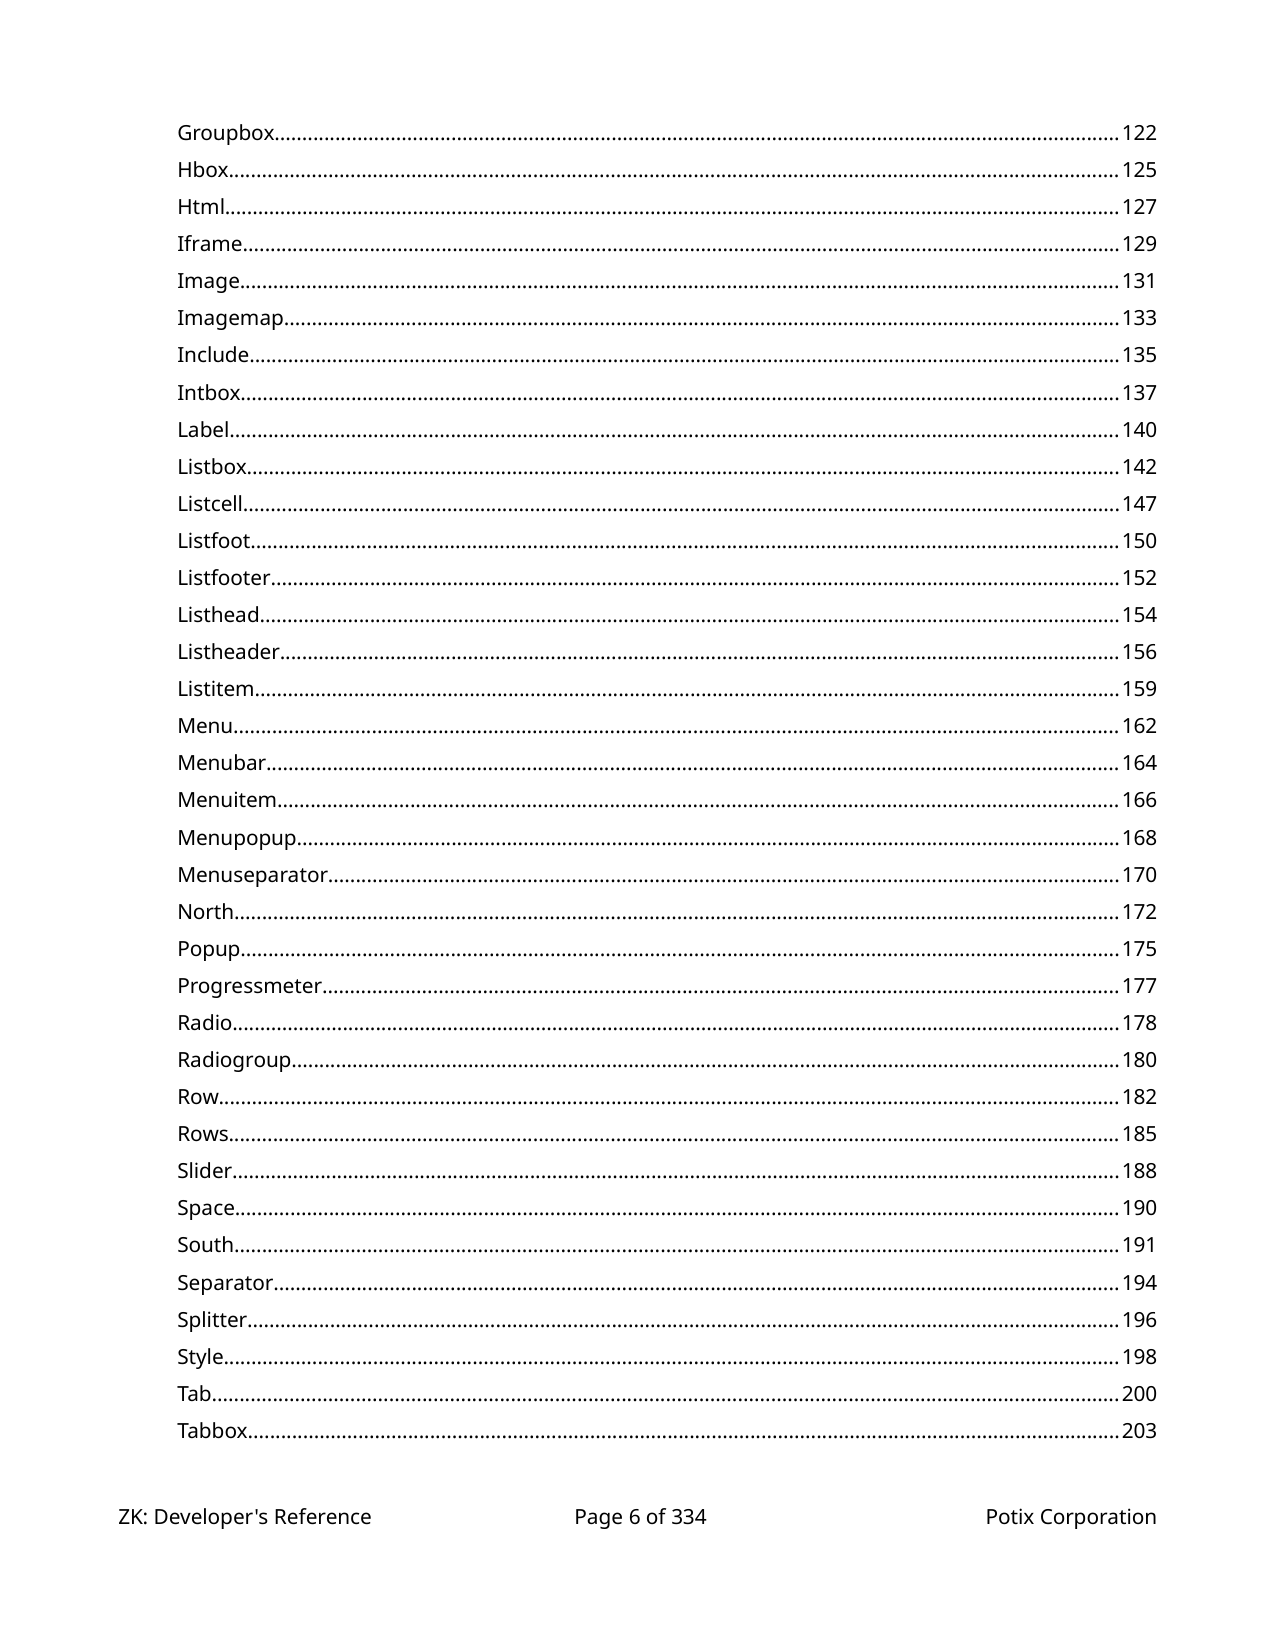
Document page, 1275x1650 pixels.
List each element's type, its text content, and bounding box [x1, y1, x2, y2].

text Include 135 [177, 341, 1157, 369]
text Image 131 [177, 266, 1157, 295]
text Menupopup 168 [177, 823, 1157, 851]
text Tab 200 [177, 1379, 1157, 1407]
text Listfoot 150 [177, 526, 1157, 554]
text Radio 178 [177, 1008, 1157, 1036]
text Menubar 164 [177, 748, 1157, 777]
text Label 140 [177, 415, 1157, 443]
text Html 127 [177, 192, 1157, 221]
text Separator 194 [177, 1268, 1157, 1296]
text Groupbox 122 [177, 118, 1157, 146]
text Intbox 137 [177, 378, 1157, 406]
text Imagemap 133 [177, 303, 1157, 332]
text Listfooter 152 [177, 563, 1157, 591]
text South 191 [177, 1231, 1157, 1259]
text Row 182 [177, 1082, 1157, 1111]
text Listcell 147 [177, 489, 1157, 517]
text Listhead 154 [177, 600, 1157, 628]
text Listheader 156 [177, 637, 1157, 666]
text Menuseparator 170 [177, 860, 1157, 888]
text Hbox 125 [177, 155, 1157, 183]
text North 172 [177, 897, 1157, 925]
text Tabbox 203 [177, 1416, 1157, 1444]
text Space 190 [177, 1193, 1157, 1222]
text Menuitem 166 [177, 786, 1157, 814]
text Iframe 129 [177, 229, 1157, 258]
text Splitter 196 [177, 1305, 1157, 1333]
text Style 198 [177, 1342, 1157, 1370]
text Menu 162 [177, 711, 1157, 740]
text Progressmeter 177 [177, 971, 1157, 999]
text Slider 188 [177, 1156, 1157, 1185]
text Rows 185 [177, 1119, 1157, 1148]
text Popup 175 [177, 934, 1157, 962]
text Listbox 142 [177, 452, 1157, 480]
text Radiogroup 180 [177, 1045, 1157, 1073]
text Listitem 159 [177, 674, 1157, 703]
